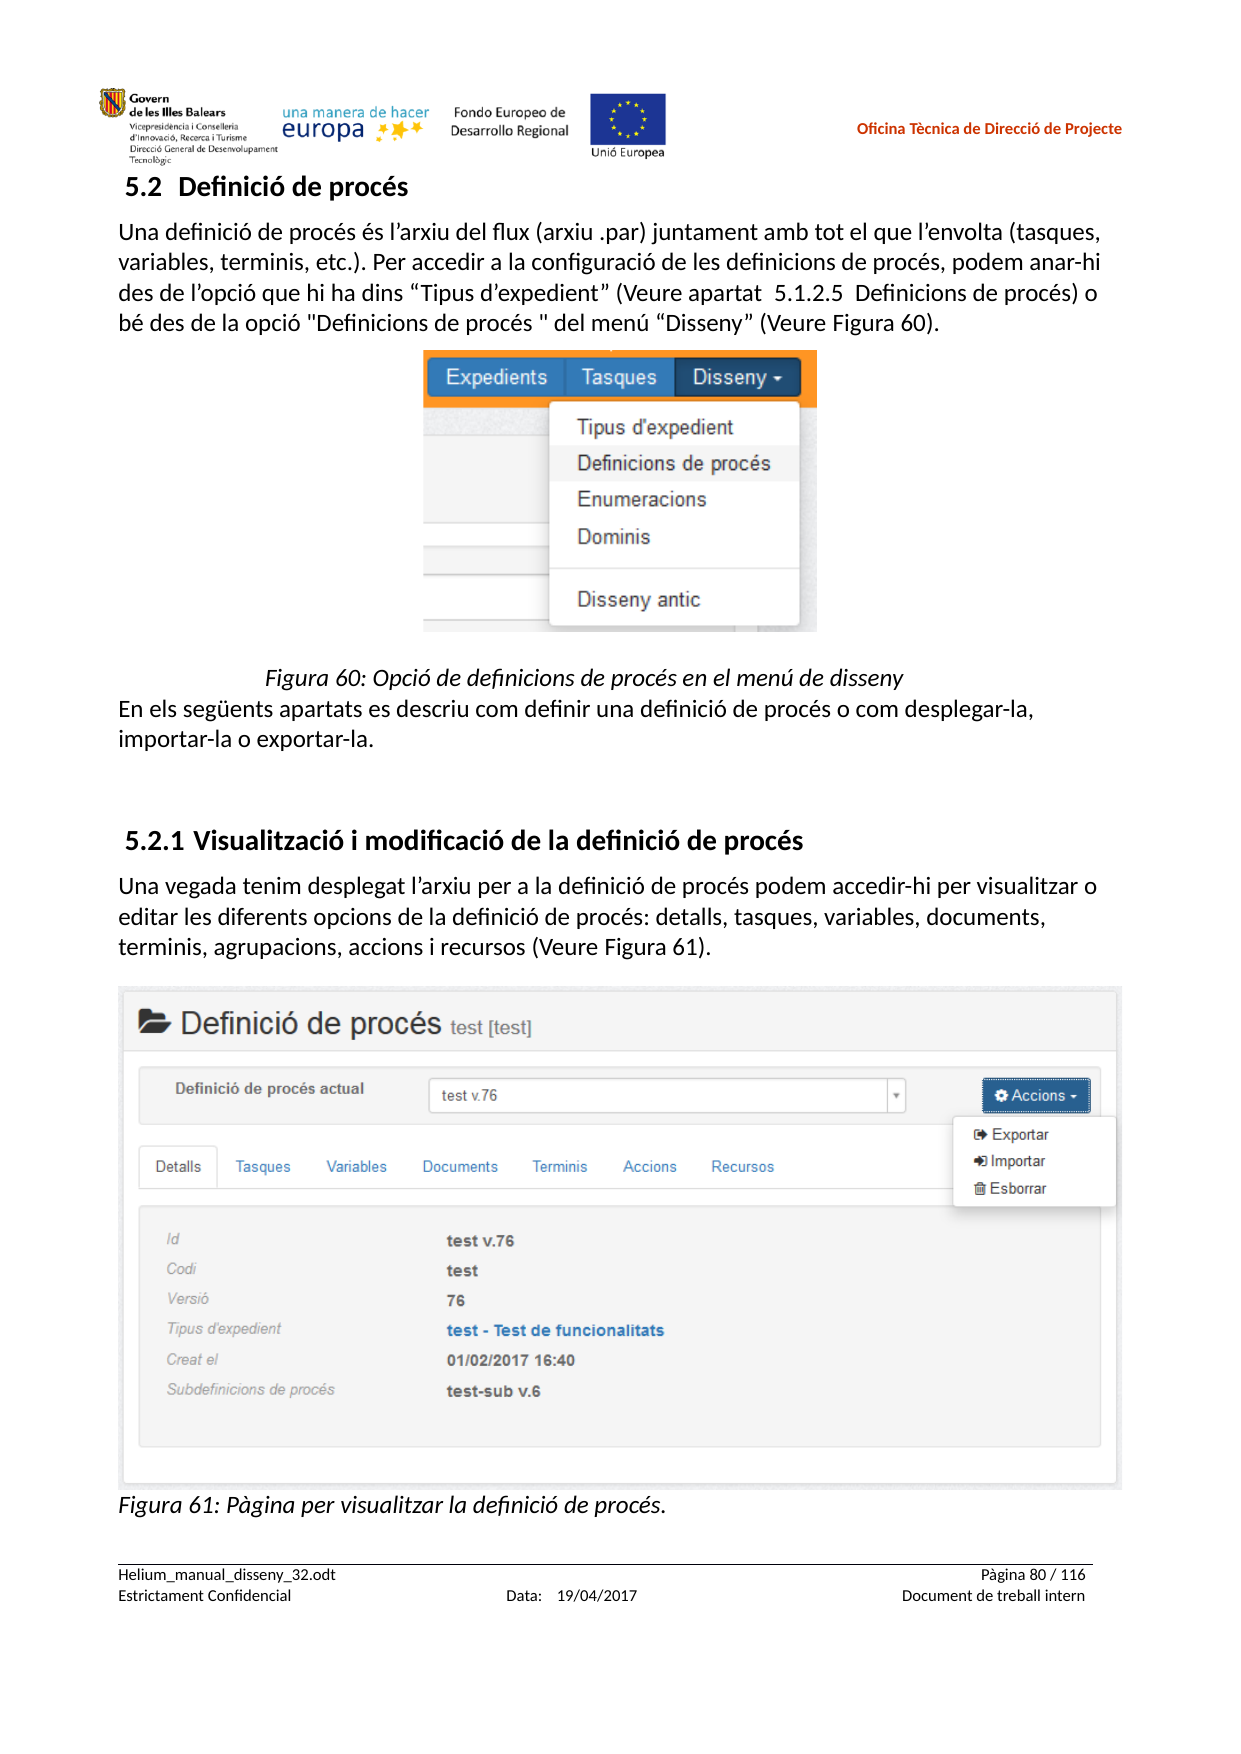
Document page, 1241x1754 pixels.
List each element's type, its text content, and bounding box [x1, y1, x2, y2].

text En els següents apartats es descriu com definir una definició de procés o com desplegar-la, importar-la o exportar-la. [118, 660, 1122, 754]
text Figura 61: Pàgina per visualitzar la definició de procés. [118, 1490, 1122, 1520]
picture [423, 350, 817, 632]
text Una vegada tenim desplegat l’arxiu per a la definició de procés podem accedir-hi per visualitzar o editar les diferents opcions de la definició de procés: detalls, tasques, variables, documents, terminis, agrupacions, accions i recursos (Veure Figura 61). [118, 870, 1122, 962]
picture [118, 986, 1123, 1490]
subtitle Definició de procés [118, 168, 1122, 203]
text Una definició de procés és l’arxiu del flux (arxiu .par) juntament amb tot el que l’envolta (tasques, variables, terminis, etc.). Per accedir a la configuració de les definicions de procés, podem anar-hi des de l’opció que hi ha dins “Tipus d’expedient” (Veure apartat 5.1.2.5 Definicions de procés) o bé des de la opció "Definicions de procés " del menú “Disseny” (Veure Figura 60). [118, 216, 1122, 338]
text Figura 60: Opció de definicions de procés en el menú de disseny [265, 660, 975, 693]
subtitle Visualització i modificació de la definició de procés [118, 822, 1122, 858]
picture [99, 87, 668, 166]
